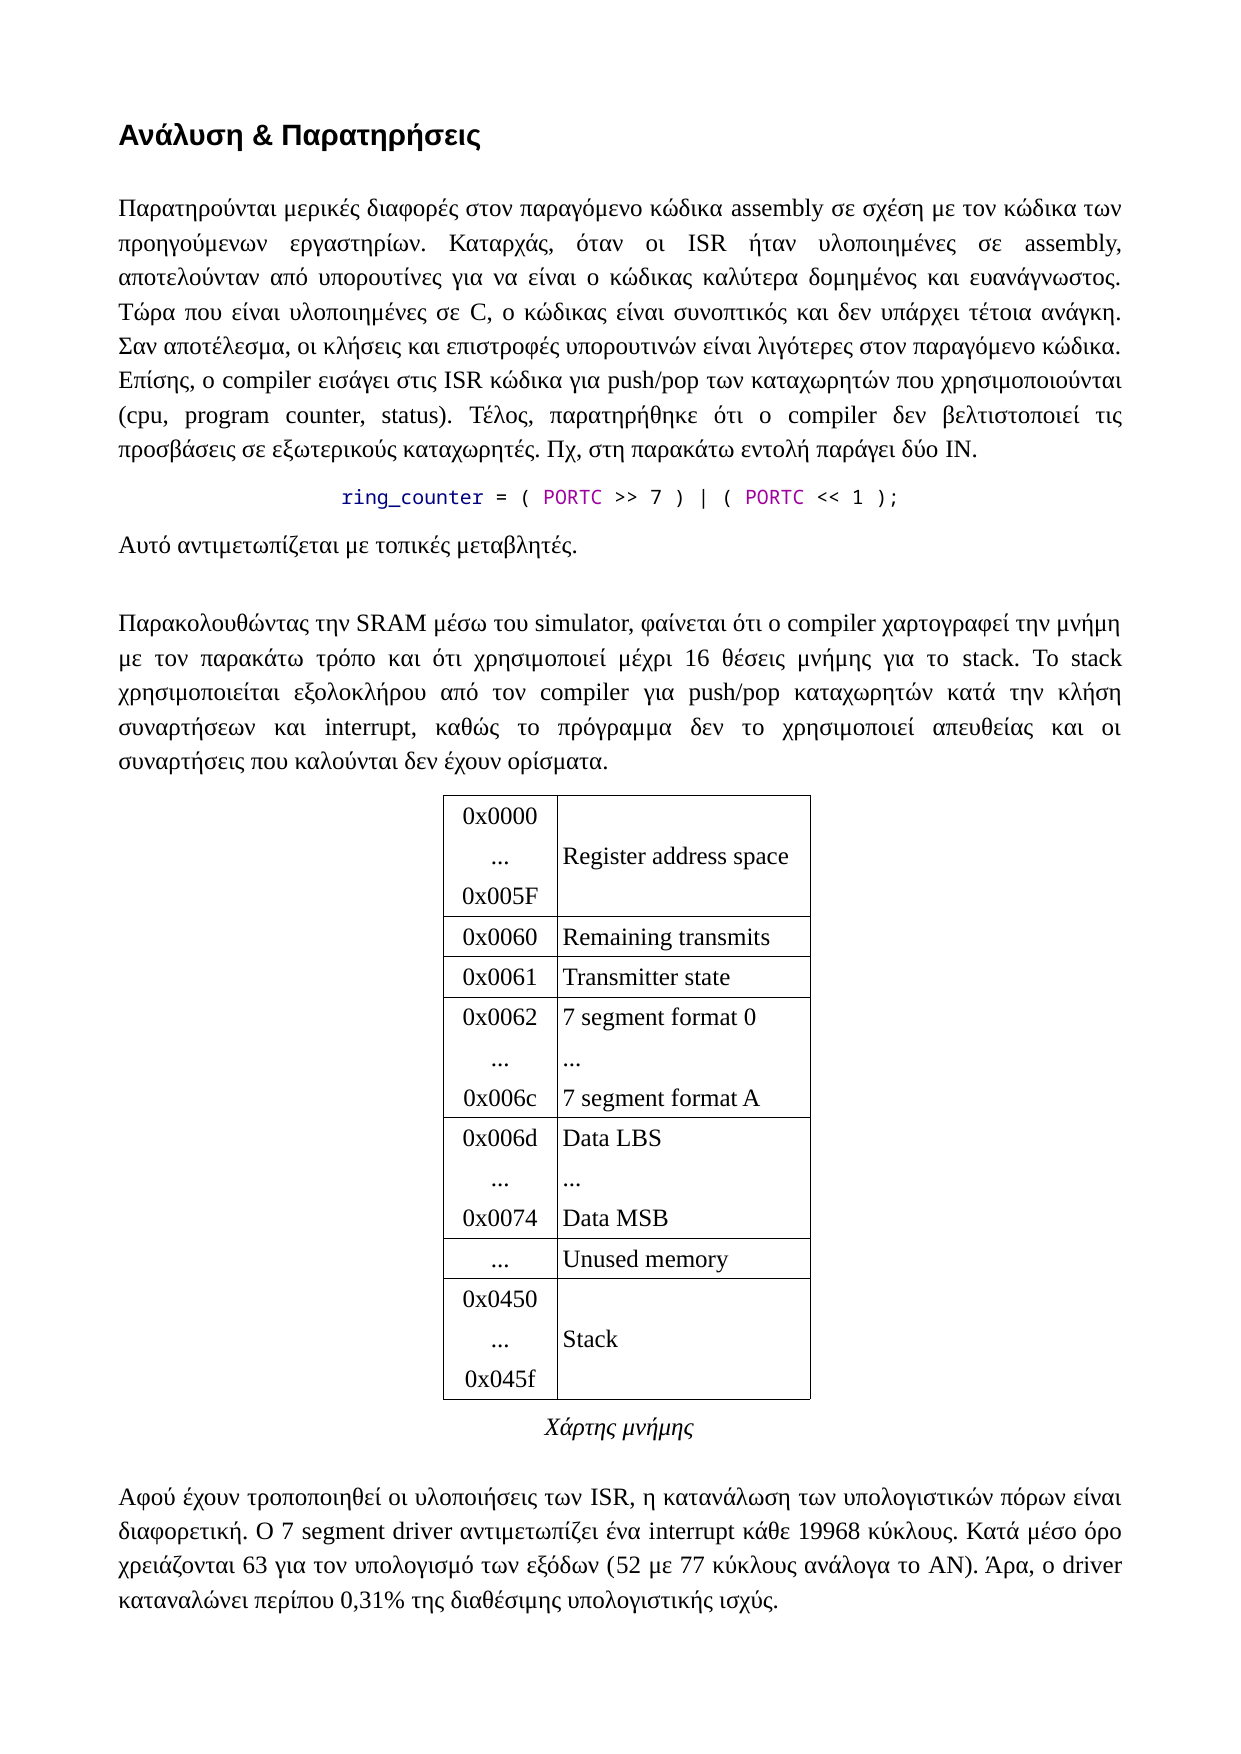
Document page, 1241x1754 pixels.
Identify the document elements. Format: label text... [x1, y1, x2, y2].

text Χάρτης μνήμης [118, 1412, 1122, 1440]
table_cell 0x005F [444, 876, 557, 916]
table_cell 0x0060 [444, 917, 557, 956]
table_cell 0x0061 [444, 957, 557, 997]
table_cell Stack [558, 1319, 810, 1359]
table_cell 7 segment format A [558, 1077, 810, 1117]
table_cell 7 segment format 0 [558, 998, 810, 1037]
table_cell Register address space [558, 836, 810, 876]
table_cell 0x0074 [444, 1198, 557, 1238]
table_cell Transmitter state [558, 957, 810, 997]
table_cell [558, 876, 810, 916]
table_cell Data MSB [558, 1198, 810, 1238]
table_cell ... [444, 836, 557, 876]
table_header 0x0000 [444, 796, 557, 836]
table_cell 0x006c [444, 1077, 557, 1117]
table_cell Data LBS [558, 1118, 810, 1158]
table_cell Remaining transmits [558, 917, 810, 956]
text ring_counter = ( PORTC >> 7 ) | ( PORTC << 1 ); [118, 483, 1122, 511]
table_cell [558, 1359, 810, 1399]
text Αφού έχουν τροποποιηθεί οι υλοποιήσεις των ISR, η κατανάλωση των υπολογιστικών πόρων είναι διαφορετική. Ο 7 segment driver αντιμετωπίζει ένα interrupt κάθε 19968 κύκλους. Κατά μέσο όρο χρειάζονται 63 για τον υπολογισμό των εξόδων (52 με 77 κύκλους ανάλογα το AN). Άρα, ο driver καταναλώνει περίπου 0,31% της διαθέσιμης υπολογιστικής ισχύς. [118, 1482, 1122, 1614]
text Αυτό αντιμετωπίζεται με τοπικές μεταβλητές. [118, 530, 1122, 559]
table_cell 0x045f [444, 1359, 557, 1399]
table_cell ... [444, 1319, 557, 1359]
table_cell ... [558, 1158, 810, 1198]
subtitle Ανάλυση & Παρατηρήσεις [118, 118, 1122, 152]
text Παρατηρούνται μερικές διαφορές στον παραγόμενο κώδικα assembly σε σχέση με τον κώδικα των προηγούμενων εργαστηρίων. Καταρχάς, όταν οι ISR ήταν υλοποιημένες σε assembly, αποτελούνταν από υπορουτίνες για να είναι ο κώδικας καλύτερα δομημένος και ευανάγνωστος. Τώρα που είναι υλοποιημένες σε C, ο κώδικας είναι συνοπτικός και δεν υπάρχει τέτοια ανάγκη. Σαν αποτέλεσμα, οι κλήσεις και επιστροφές υπορουτινών είναι λιγότερες στον παραγόμενο κώδικα. Επίσης, ο compiler εισάγει στις ISR κώδικα για push/pop των καταχωρητών που χρησιμοποιούνται (cpu, program counter, status). Τέλος, παρατηρήθηκε ότι ο compiler δεν βελτιστοποιεί τις προσβάσεις σε εξωτερικούς καταχωρητές. Πχ, στη παρακάτω εντολή παράγει δύο IN. [118, 193, 1122, 463]
table_header [558, 796, 810, 836]
table_cell 0x0062 [444, 998, 557, 1037]
table_cell ... [444, 1158, 557, 1198]
table_cell ... [444, 1037, 557, 1077]
table_cell [558, 1279, 810, 1319]
table_cell 0x006d [444, 1118, 557, 1158]
table_cell Unused memory [558, 1239, 810, 1278]
table_cell ... [444, 1239, 557, 1278]
table_cell ... [558, 1037, 810, 1077]
table_cell 0x0450 [444, 1279, 557, 1319]
text Παρακολουθώντας την SRAM μέσω του simulator, φαίνεται ότι ο compiler χαρτογραφεί την μνήμη με τον παρακάτω τρόπο και ότι χρησιμοποιεί μέχρι 16 θέσεις μνήμης για το stack. Το stack χρησιμοποιείται εξολοκλήρου από τον compiler για push/pop καταχωρητών κατά την κλήση συναρτήσεων και interrupt, καθώς το πρόγραμμα δεν το χρησιμοποιεί απευθείας και οι συναρτήσεις που καλούνται δεν έχουν ορίσματα. [118, 608, 1122, 775]
